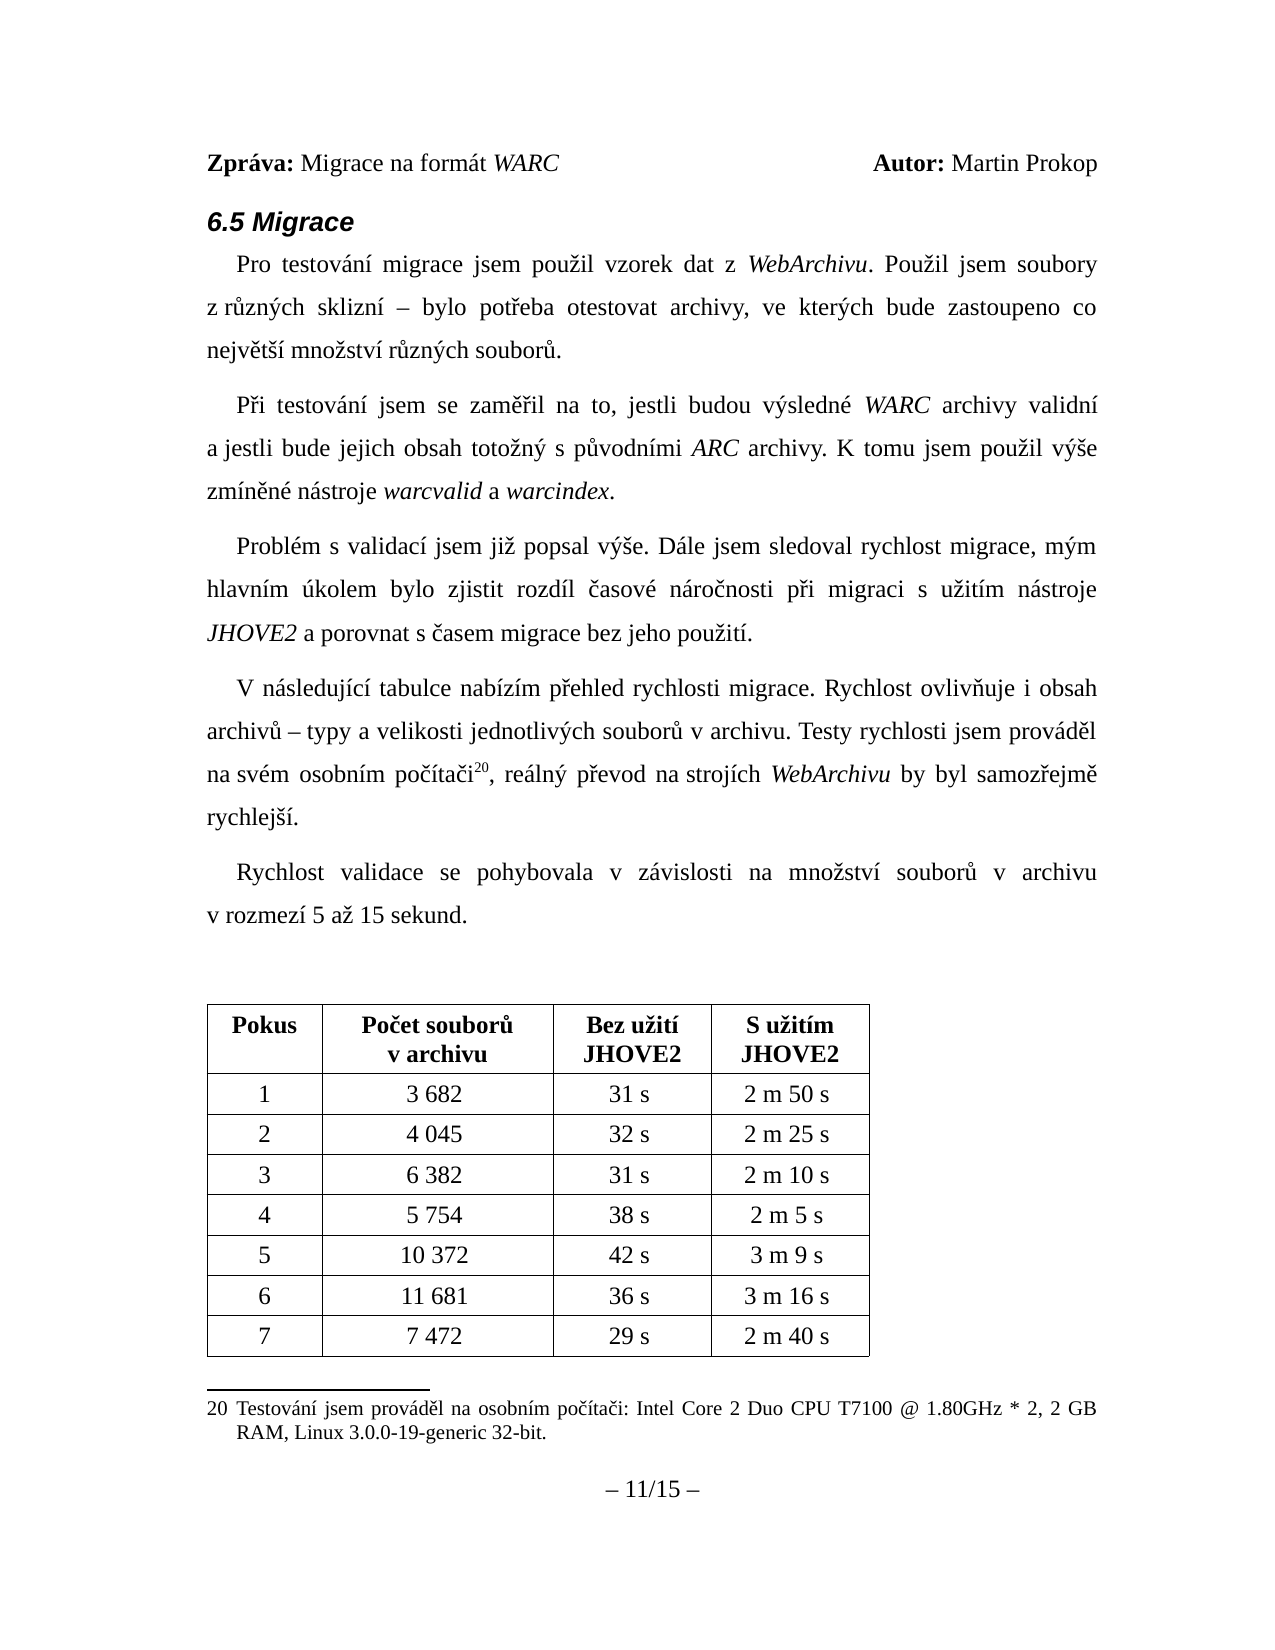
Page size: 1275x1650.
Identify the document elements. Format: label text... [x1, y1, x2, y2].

table_header S užitím JHOVE2 [712, 1005, 869, 1073]
table_cell 3 m 16 s [712, 1276, 869, 1315]
table_cell 2 m 5 s [712, 1195, 869, 1234]
table_cell 7 [208, 1316, 322, 1356]
table_cell 42 s [554, 1236, 711, 1275]
table_cell 29 s [554, 1316, 711, 1356]
table_cell 7 472 [323, 1316, 553, 1356]
table_cell 2 m 25 s [712, 1115, 869, 1154]
table_cell 11 681 [323, 1276, 553, 1315]
subtitle 6.5 Migrace [207, 206, 1098, 237]
table_cell 38 s [554, 1195, 711, 1234]
text V následující tabulce nabízím přehled rychlosti migrace. Rychlost ovlivňuje i obsah archivů – typy a velikosti jednotlivých souborů v archivu. Testy rychlosti jsem prováděl na svém osobním počítači, reálný převod na strojích WebArchivu by byl samozřejmě rychlejší. [207, 673, 1098, 831]
text Rychlost validace se pohybovala v závislosti na množství souborů v archivu v rozmezí 5 až 15 sekund. [207, 857, 1098, 929]
table_cell 2 m 10 s [712, 1155, 869, 1194]
table_cell 31 s [554, 1074, 711, 1114]
table_cell 10 372 [323, 1236, 553, 1275]
table_cell 2 [208, 1115, 322, 1154]
table_cell 6 [208, 1276, 322, 1315]
table_cell 3 m 9 s [712, 1236, 869, 1275]
text Problém s validací jsem již popsal výše. Dále jsem sledoval rychlost migrace, mým hlavním úkolem bylo zjistit rozdíl časové náročnosti při migraci s užitím nástroje JHOVE2 a porovnat s časem migrace bez jeho použití. [207, 531, 1098, 646]
table_cell 5 754 [323, 1195, 553, 1234]
table_header Počet souborů v archivu [323, 1005, 553, 1073]
table_cell 1 [208, 1074, 322, 1114]
table_cell 4 [208, 1195, 322, 1234]
text Při testování jsem se zaměřil na to, jestli budou výsledné WARC archivy validní a jestli bude jejich obsah totožný s původními ARC archivy. K tomu jsem použil výše zmíněné nástroje warcvalid a warcindex. [207, 390, 1098, 505]
table_cell 31 s [554, 1155, 711, 1194]
text Testování jsem prováděl na osobním počítači: Intel Core 2 Duo CPU T7100 @ 1.80GHz * 2, 2 GB RAM, Linux 3.0.0-19-generic 32-bit. [207, 1396, 1098, 1444]
table_cell 4 045 [323, 1115, 553, 1154]
table_cell 5 [208, 1236, 322, 1275]
table_cell 3 682 [323, 1074, 553, 1114]
table_cell 32 s [554, 1115, 711, 1154]
table_header Bez užití JHOVE2 [554, 1005, 711, 1073]
table_cell 36 s [554, 1276, 711, 1315]
table_cell 2 m 40 s [712, 1316, 869, 1356]
table_cell 2 m 50 s [712, 1074, 869, 1114]
table_cell 6 382 [323, 1155, 553, 1194]
text Pro testování migrace jsem použil vzorek dat z WebArchivu. Použil jsem soubory z různých sklizní – bylo potřeba otestovat archivy, ve kterých bude zastoupeno co největší množství různých souborů. [207, 249, 1098, 364]
table_cell 3 [208, 1155, 322, 1194]
table_header Pokus [208, 1005, 322, 1073]
